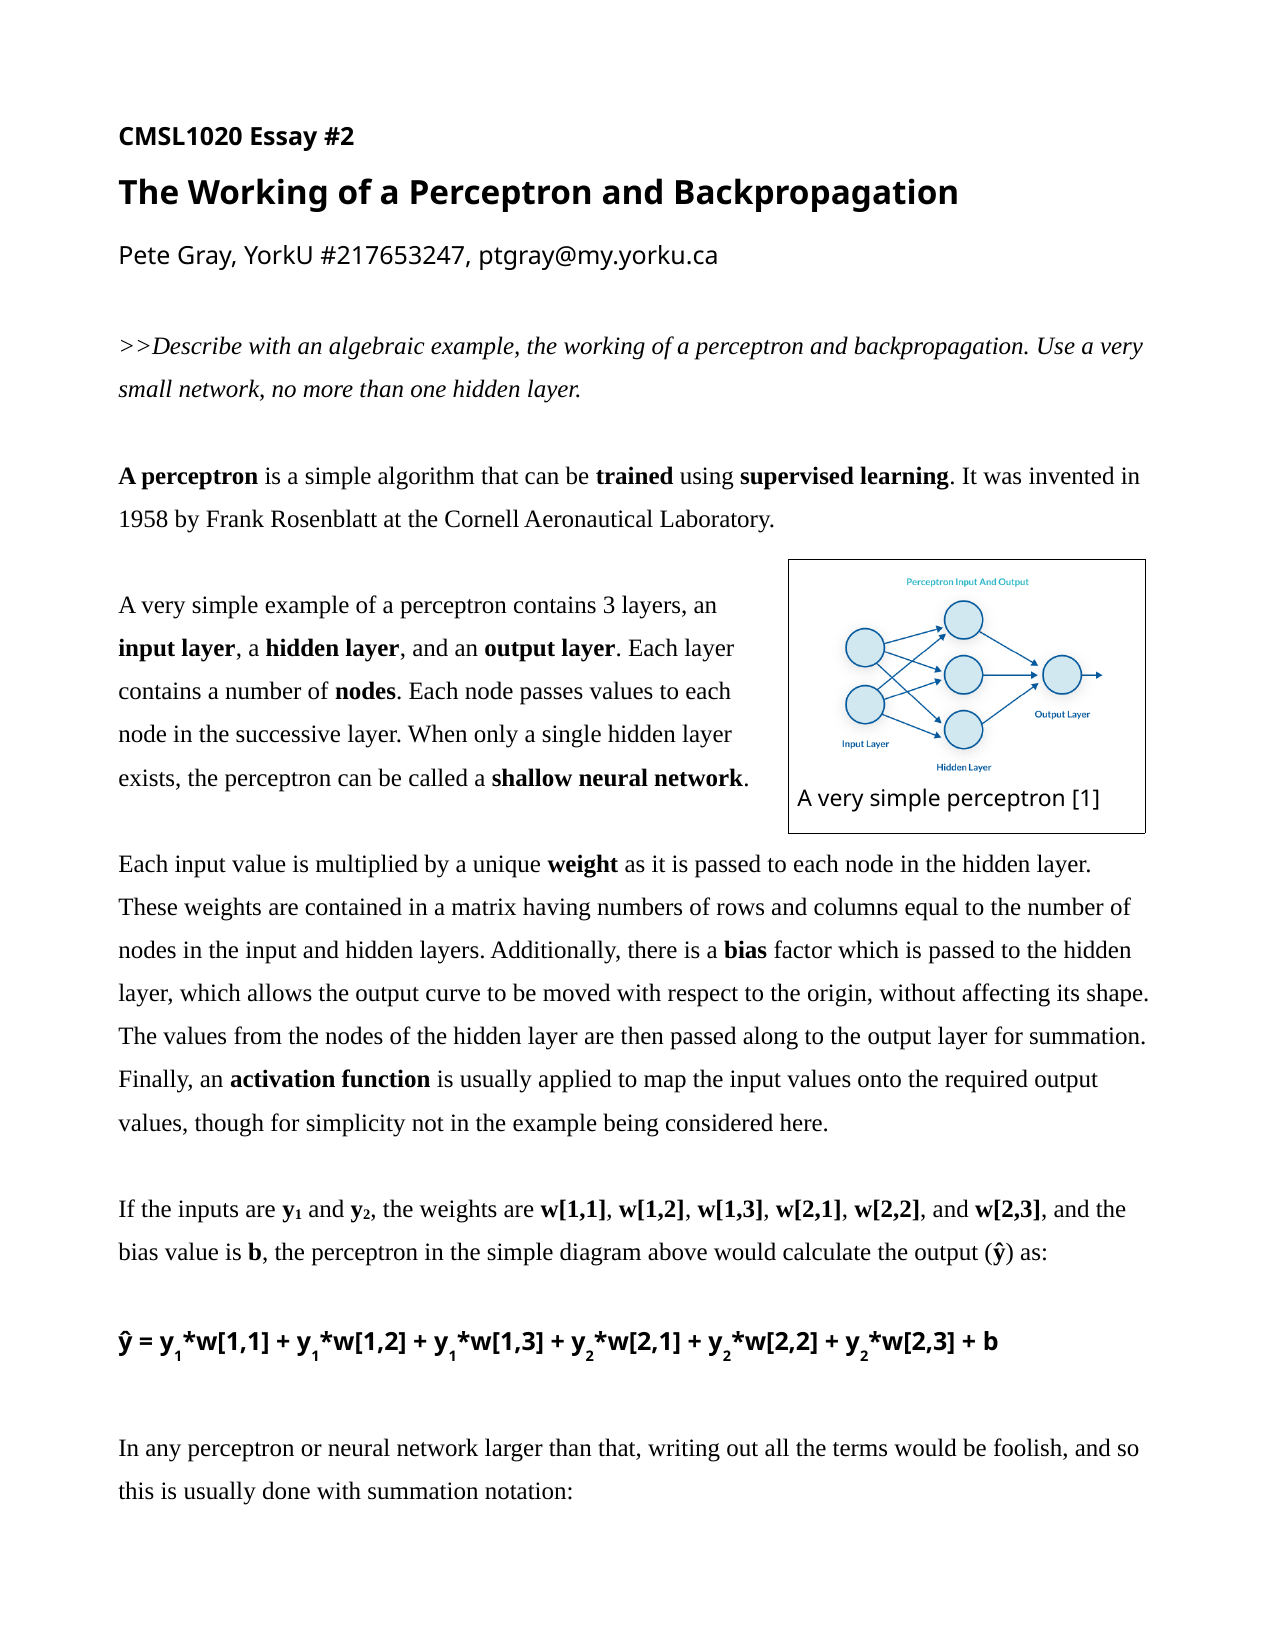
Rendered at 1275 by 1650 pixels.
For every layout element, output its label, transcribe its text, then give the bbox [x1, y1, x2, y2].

text Each input value is multiplied by a unique weight as it is passed to each node in the hidden layer. These weights are contained in a matrix having numbers of rows and columns equal to the number of nodes in the input and hidden layers. Additionally, there is a bias factor which is passed to the hidden layer, which allows the output curve to be moved with respect to the origin, without affecting its shape. The values from the nodes of the hidden layer are then passed along to the output layer for summation. Finally, an activation function is usually applied to map the input values onto the required output values, though for simplicity not in the example being considered here. [118, 849, 1157, 1136]
text CMSL1020 Essay #2 [118, 118, 1157, 152]
text In any perceptron or neural network larger than that, writing out all the terms would be foolish, and so this is usually done with summation notation: [118, 1433, 1157, 1505]
text The Working of a Perceptron and Backpropagation [118, 169, 1157, 214]
text A very simple example of a perceptron contains 3 layers, an input layer, a hidden layer, and an output layer. Each layer contains a number of nodes. Each node passes values to each node in the successive layer. When only a single hidden layer exists, the perceptron can be called a shallow neural network. [118, 590, 788, 791]
text A very simple perceptron [1] [797, 782, 1136, 813]
text ŷ = y1*w[1,1] + y1*w[1,2] + y1*w[1,3] + y2*w[2,1] + y2*w[2,2] + y2*w[2,3] + b [118, 1323, 1157, 1365]
text If the inputs are y1 and y2, the weights are w[1,1], w[1,2], w[1,3], w[2,1], w[2,2], and w[2,3], and the bias value is b, the perceptron in the simple diagram above would calculate the output (ŷ) as: [118, 1194, 1157, 1266]
picture [808, 567, 1126, 782]
text Pete Gray, YorkU #217653247, ptgray@my.yorku.ca [118, 237, 1157, 271]
text >>Describe with an algebraic example, the working of a perceptron and backpropagation. Use a very small network, no more than one hidden layer. [118, 331, 1157, 403]
text A perceptron is a simple algorithm that can be trained using supervised learning. It was invented in 1958 by Frank Rosenblatt at the Cornell Aeronautical Laboratory. [118, 461, 1157, 533]
